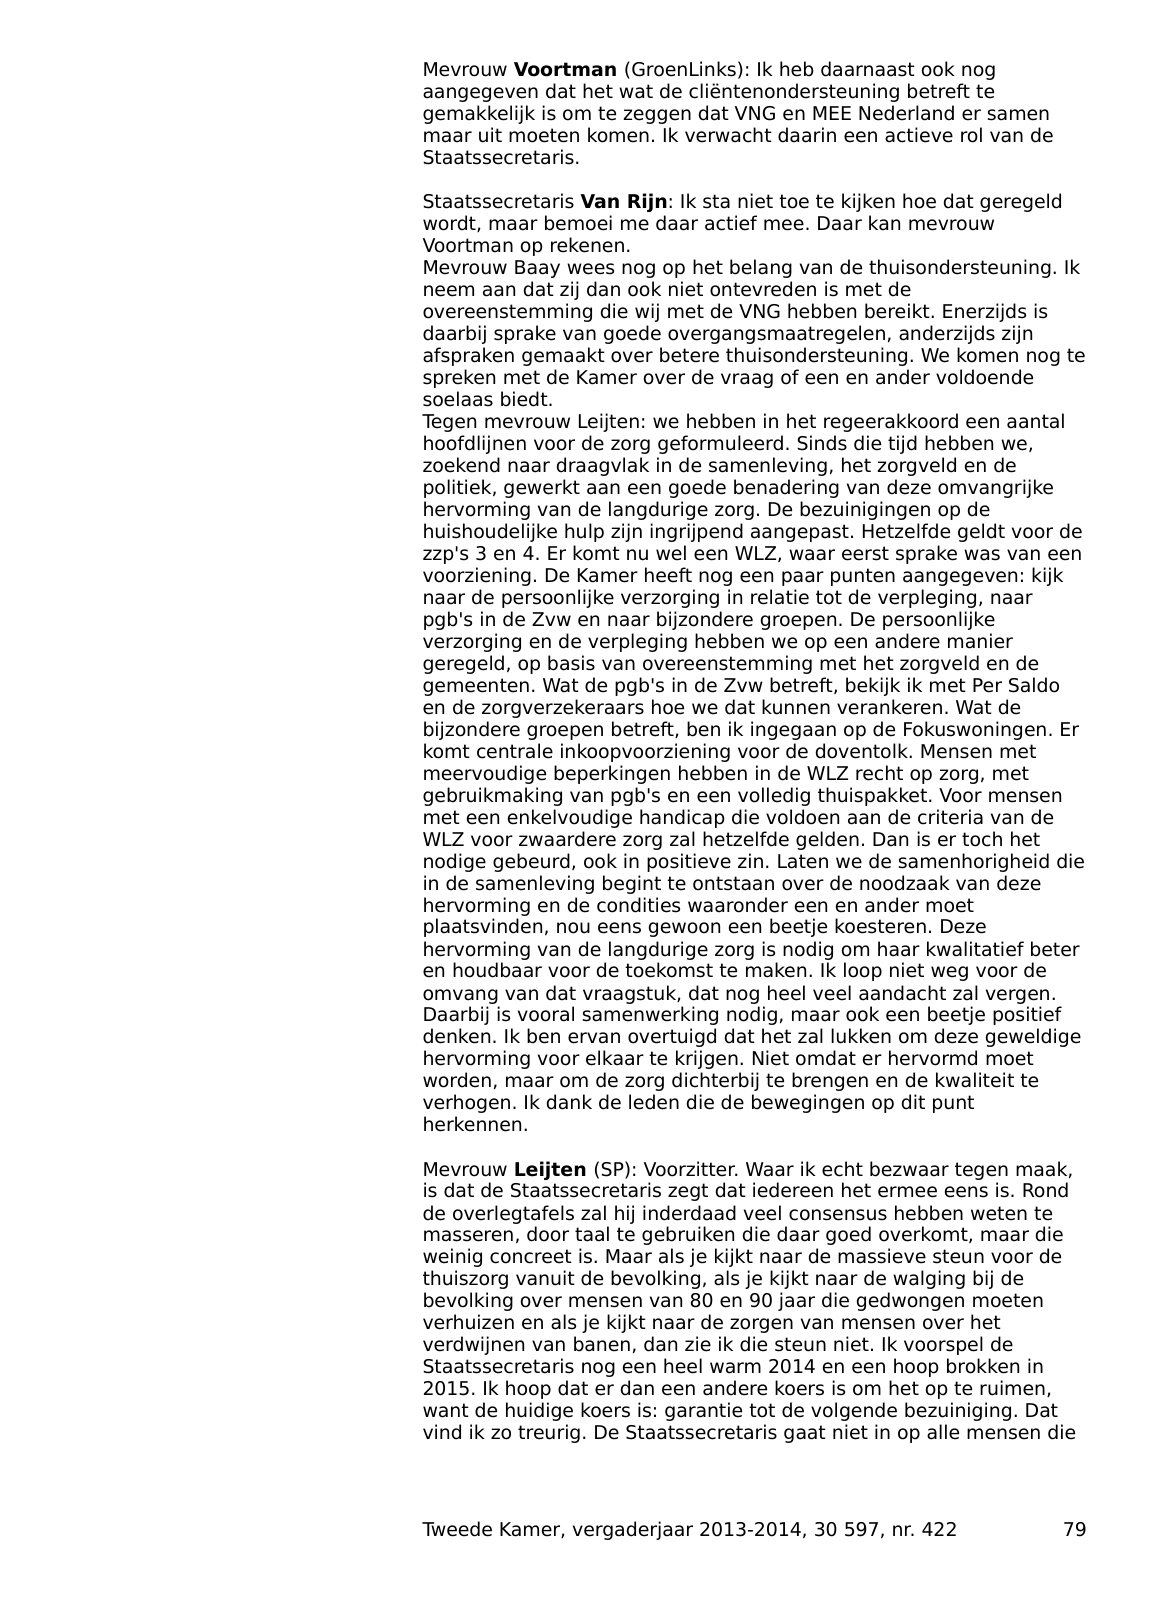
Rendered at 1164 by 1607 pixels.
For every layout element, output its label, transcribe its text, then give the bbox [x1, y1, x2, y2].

text Mevrouw Voortman (GroenLinks): Ik heb daarnaast ook nog aangegeven dat het wat de cliëntenondersteuning betreft te gemakkelijk is om te zeggen dat VNG en MEE Nederland er samen maar uit moeten komen. Ik verwacht daarin een actieve rol van de Staatssecretaris. [422, 59, 1087, 169]
text Staatssecretaris Van Rijn: Ik sta niet toe te kijken hoe dat geregeld wordt, maar bemoei me daar actief mee. Daar kan mevrouw Voortman op rekenen. [422, 191, 1087, 257]
text Mevrouw Baay wees nog op het belang van de thuisondersteuning. Ik neem aan dat zij dan ook niet ontevreden is met de overeenstemming die wij met de VNG hebben bereikt. Enerzijds is daarbij sprake van goede overgangsmaatregelen, anderzijds zijn afspraken gemaakt over betere thuisondersteuning. We komen nog te spreken met de Kamer over de vraag of een en ander voldoende soelaas biedt. [422, 257, 1087, 411]
text Mevrouw Leijten (SP): Voorzitter. Waar ik echt bezwaar tegen maak, is dat de Staatssecretaris zegt dat iedereen het ermee eens is. Rond de overlegtafels zal hij inderdaad veel consensus hebben weten te masseren, door taal te gebruiken die daar goed overkomt, maar die weinig concreet is. Maar als je kijkt naar de massieve steun voor de thuiszorg vanuit de bevolking, als je kijkt naar de walging bij de bevolking over mensen van 80 en 90 jaar die gedwongen moeten verhuizen en als je kijkt naar de zorgen van mensen over het verdwijnen van banen, dan zie ik die steun niet. Ik voorspel de Staatssecretaris nog een heel warm 2014 en een hoop brokken in 2015. Ik hoop dat er dan een andere koers is om het op te ruimen, want de huidige koers is: garantie tot de volgende bezuiniging. Dat vind ik zo treurig. De Staatssecretaris gaat niet in op alle mensen die [422, 1158, 1087, 1444]
text Tegen mevrouw Leijten: we hebben in het regeerakkoord een aantal hoofdlijnen voor de zorg geformuleerd. Sinds die tijd hebben we, zoekend naar draagvlak in de samenleving, het zorgveld en de politiek, gewerkt aan een goede benadering van deze omvangrijke hervorming van de langdurige zorg. De bezuinigingen op de huishoudelijke hulp zijn ingrijpend aangepast. Hetzelfde geldt voor de zzp's 3 en 4. Er komt nu wel een WLZ, waar eerst sprake was van een voorziening. De Kamer heeft nog een paar punten aangegeven: kijk naar de persoonlijke verzorging in relatie tot de verpleging, naar pgb's in de Zvw en naar bijzondere groepen. De persoonlijke verzorging en de verpleging hebben we op een andere manier geregeld, op basis van overeenstemming met het zorgveld en de gemeenten. Wat de pgb's in de Zvw betreft, bekijk ik met Per Saldo en de zorgverzekeraars hoe we dat kunnen verankeren. Wat de bijzondere groepen betreft, ben ik ingegaan op de Fokuswoningen. Er komt centrale inkoopvoorziening voor de doventolk. Mensen met meervoudige beperkingen hebben in de WLZ recht op zorg, met gebruikmaking van pgb's en een volledig thuispakket. Voor mensen met een enkelvoudige handicap die voldoen aan de criteria van de WLZ voor zwaardere zorg zal hetzelfde gelden. Dan is er toch het nodige gebeurd, ook in positieve zin. Laten we de samenhorigheid die in de samenleving begint te ontstaan over de noodzaak van deze hervorming en de condities waaronder een en ander moet plaatsvinden, nou eens gewoon een beetje koesteren. Deze hervorming van de langdurige zorg is nodig om haar kwalitatief beter en houdbaar voor de toekomst te maken. Ik loop niet weg voor de omvang van dat vraagstuk, dat nog heel veel aandacht zal vergen. Daarbij is vooral samenwerking nodig, maar ook een beetje positief denken. Ik ben ervan overtuigd dat het zal lukken om deze geweldige hervorming voor elkaar te krijgen. Niet omdat er hervormd moet worden, maar om de zorg dichterbij te brengen en de kwaliteit te verhogen. Ik dank de leden die de bewegingen op dit punt herkennen. [422, 411, 1087, 1136]
